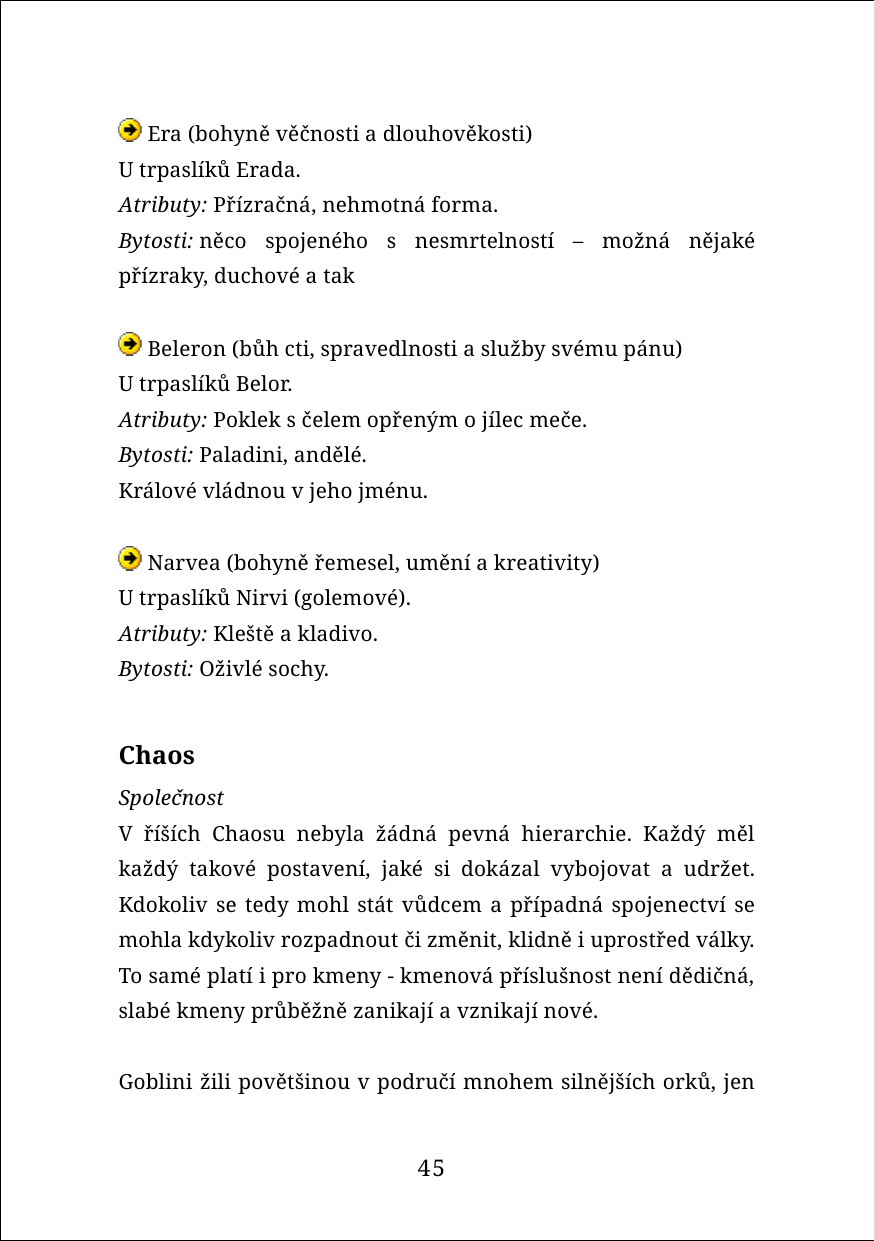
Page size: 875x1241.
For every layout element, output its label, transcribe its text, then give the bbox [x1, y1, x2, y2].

picture [118, 546, 142, 571]
text Era (bohyně věčnosti a dlouhověkosti) U trpaslíků Erada. Atributy: Přízračná, nehmotná forma. Bytosti: něco spojeného s nesmrtelností – možná nějaké přízraky, duchové a tak Beleron (bůh cti, spravedlnosti a služby svému pánu) U trpaslíků Belor. Atributy: Poklek s čelem opřeným o jílec meče. Bytosti: Paladini, andělé. Králové vládnou v jeho jménu. Narvea (bohyně řemesel, umění a kreativity) U trpaslíků Nirvi (golemové). Atributy: Kleště a kladivo. Bytosti: Oživlé sochy. [118, 118, 756, 683]
text Společnost V říších Chaosu nebyla žádná pevná hierarchie. Každý měl každý takové postavení, jaké si dokázal vybojovat a udržet. Kdokoliv se tedy mohl stát vůdcem a případná spojenectví se mohla kdykoliv rozpadnout či změnit, klidně i uprostřed války. To samé platí i pro kmeny - kmenová příslušnost není dědičná, slabé kmeny průběžně zanikají a vznikají nové. Goblini žili povětšinou v područí mnohem silnějších orků, jen [118, 783, 756, 1096]
subtitle Chaos [118, 737, 756, 771]
picture [118, 118, 142, 142]
picture [118, 332, 142, 356]
